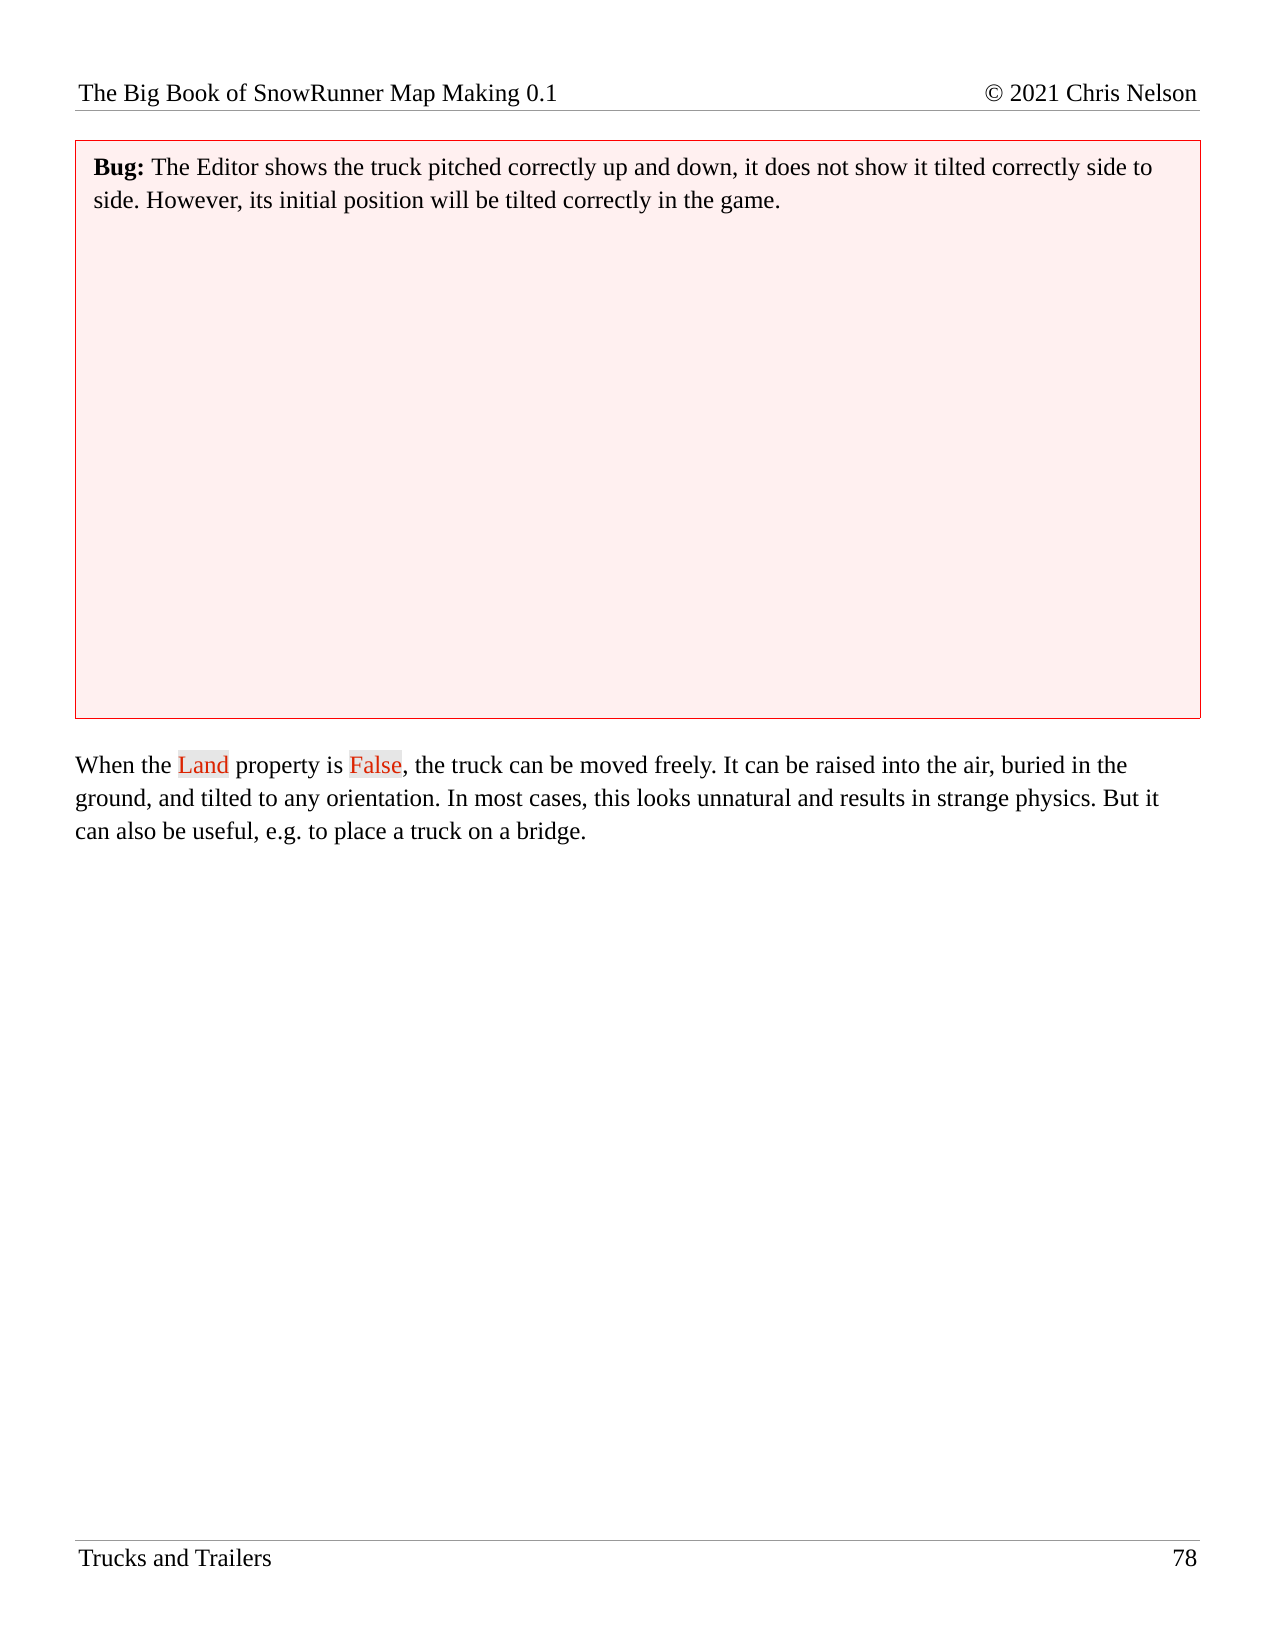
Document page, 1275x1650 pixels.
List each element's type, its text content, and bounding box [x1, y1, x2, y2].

text When the Land property is False, the truck can be moved freely. It can be raised into the air, buried in the ground, and tilted to any orientation. In most cases, this looks unnatural and results in strange physics. But it can also be useful, e.g. to place a truck on a bridge. [75, 750, 1200, 844]
list The Editor shows the truck pitched correctly up and down, it does not show it tilted correctly side to side. However, its initial position will be tilted correctly in the game. [76, 141, 1200, 214]
